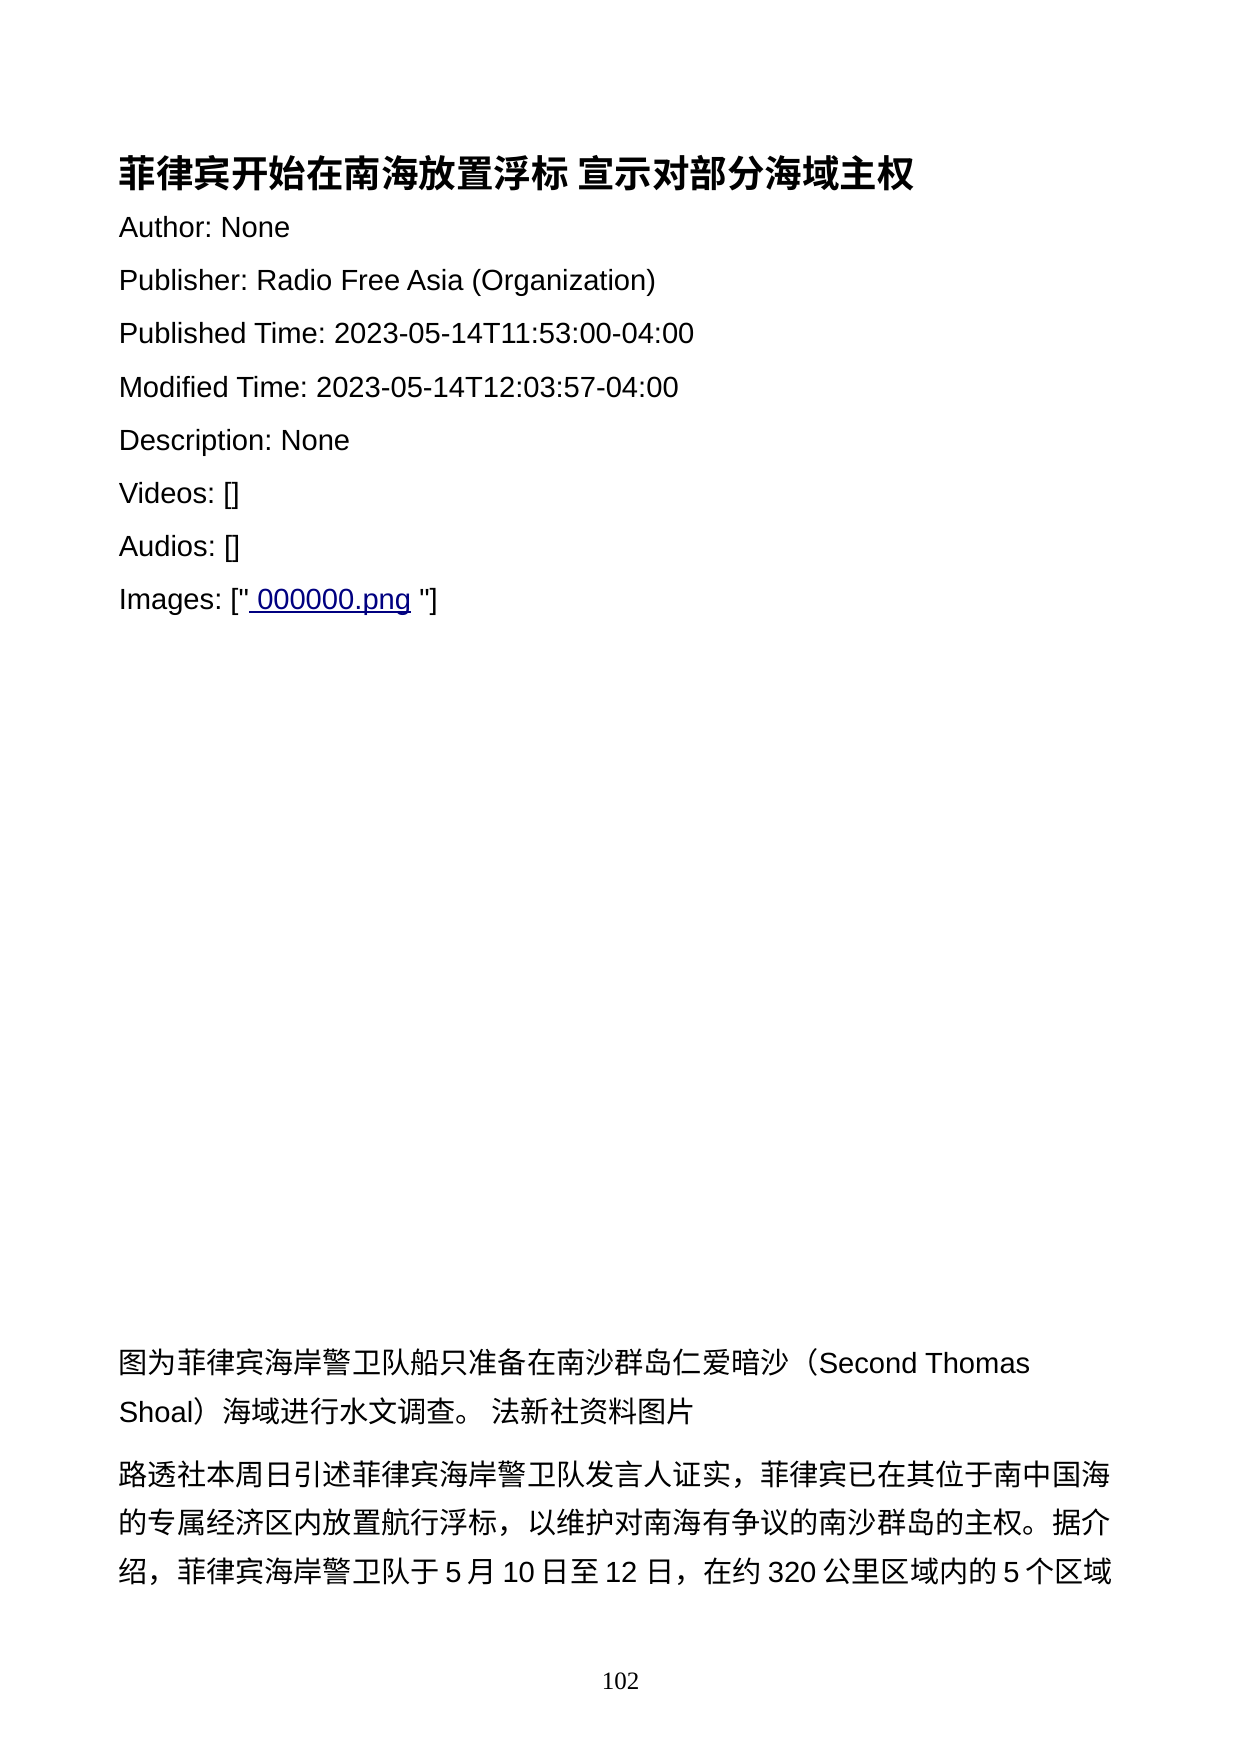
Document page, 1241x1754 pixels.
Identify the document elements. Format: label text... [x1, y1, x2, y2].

text 路透社本周日引述菲律宾海岸警卫队发言人证实，菲律宾已在其位于南中国海的专属经济区内放置航行浮标，以维护对南海有争议的南沙群岛的主权。据介绍，菲律宾海岸警卫队于5月10日至12 日，在约320公里区域内的5个区域 [118, 1451, 1122, 1591]
text Publisher: Radio Free Asia (Organization) [118, 263, 1122, 297]
text Description: None [118, 423, 1122, 456]
text Author: None [118, 210, 1122, 244]
text Modified Time: 2023-05-14T12:03:57-04:00 [118, 370, 1122, 403]
text 图为菲律宾海岸警卫队船只准备在南沙群岛仁爱暗沙（Second Thomas Shoal）海域进行水文调查。 法新社资料图片 [118, 635, 1122, 1430]
text Published Time: 2023-05-14T11:53:00-04:00 [118, 317, 1122, 350]
text Images: [" 000000.png "] [118, 582, 1122, 616]
text Audios: [] [118, 529, 1122, 563]
text Videos: [] [118, 476, 1122, 509]
subtitle 菲律宾开始在南海放置浮标 宣示对部分海域主权 [118, 143, 1122, 198]
